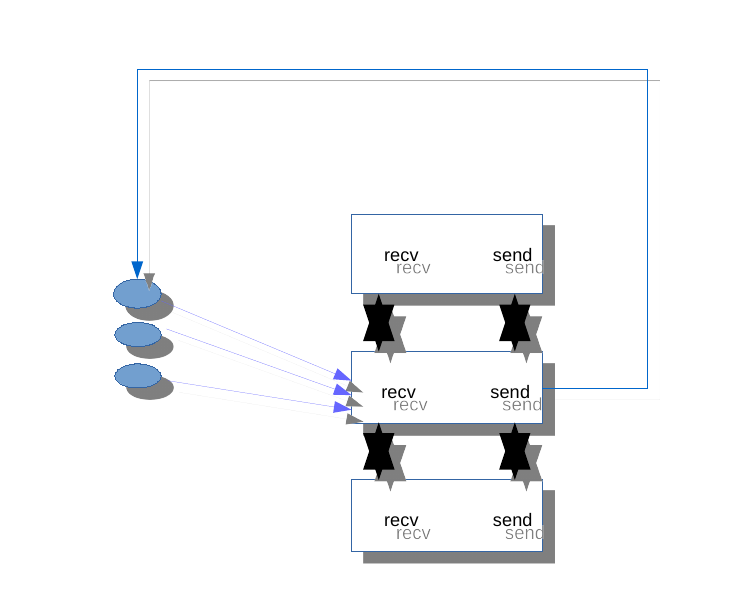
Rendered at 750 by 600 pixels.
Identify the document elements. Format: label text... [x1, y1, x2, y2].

text_box recv [369, 237, 434, 273]
text_box [351, 351, 543, 424]
text_box send [475, 374, 545, 410]
text_box [114, 363, 162, 388]
text_box [351, 214, 543, 294]
text_box [113, 279, 162, 309]
text_box send [478, 503, 547, 539]
text_box [114, 322, 162, 347]
text_box send [478, 237, 547, 273]
text_box recv [366, 374, 431, 410]
text_box recv [369, 503, 434, 539]
text_box [351, 479, 543, 552]
